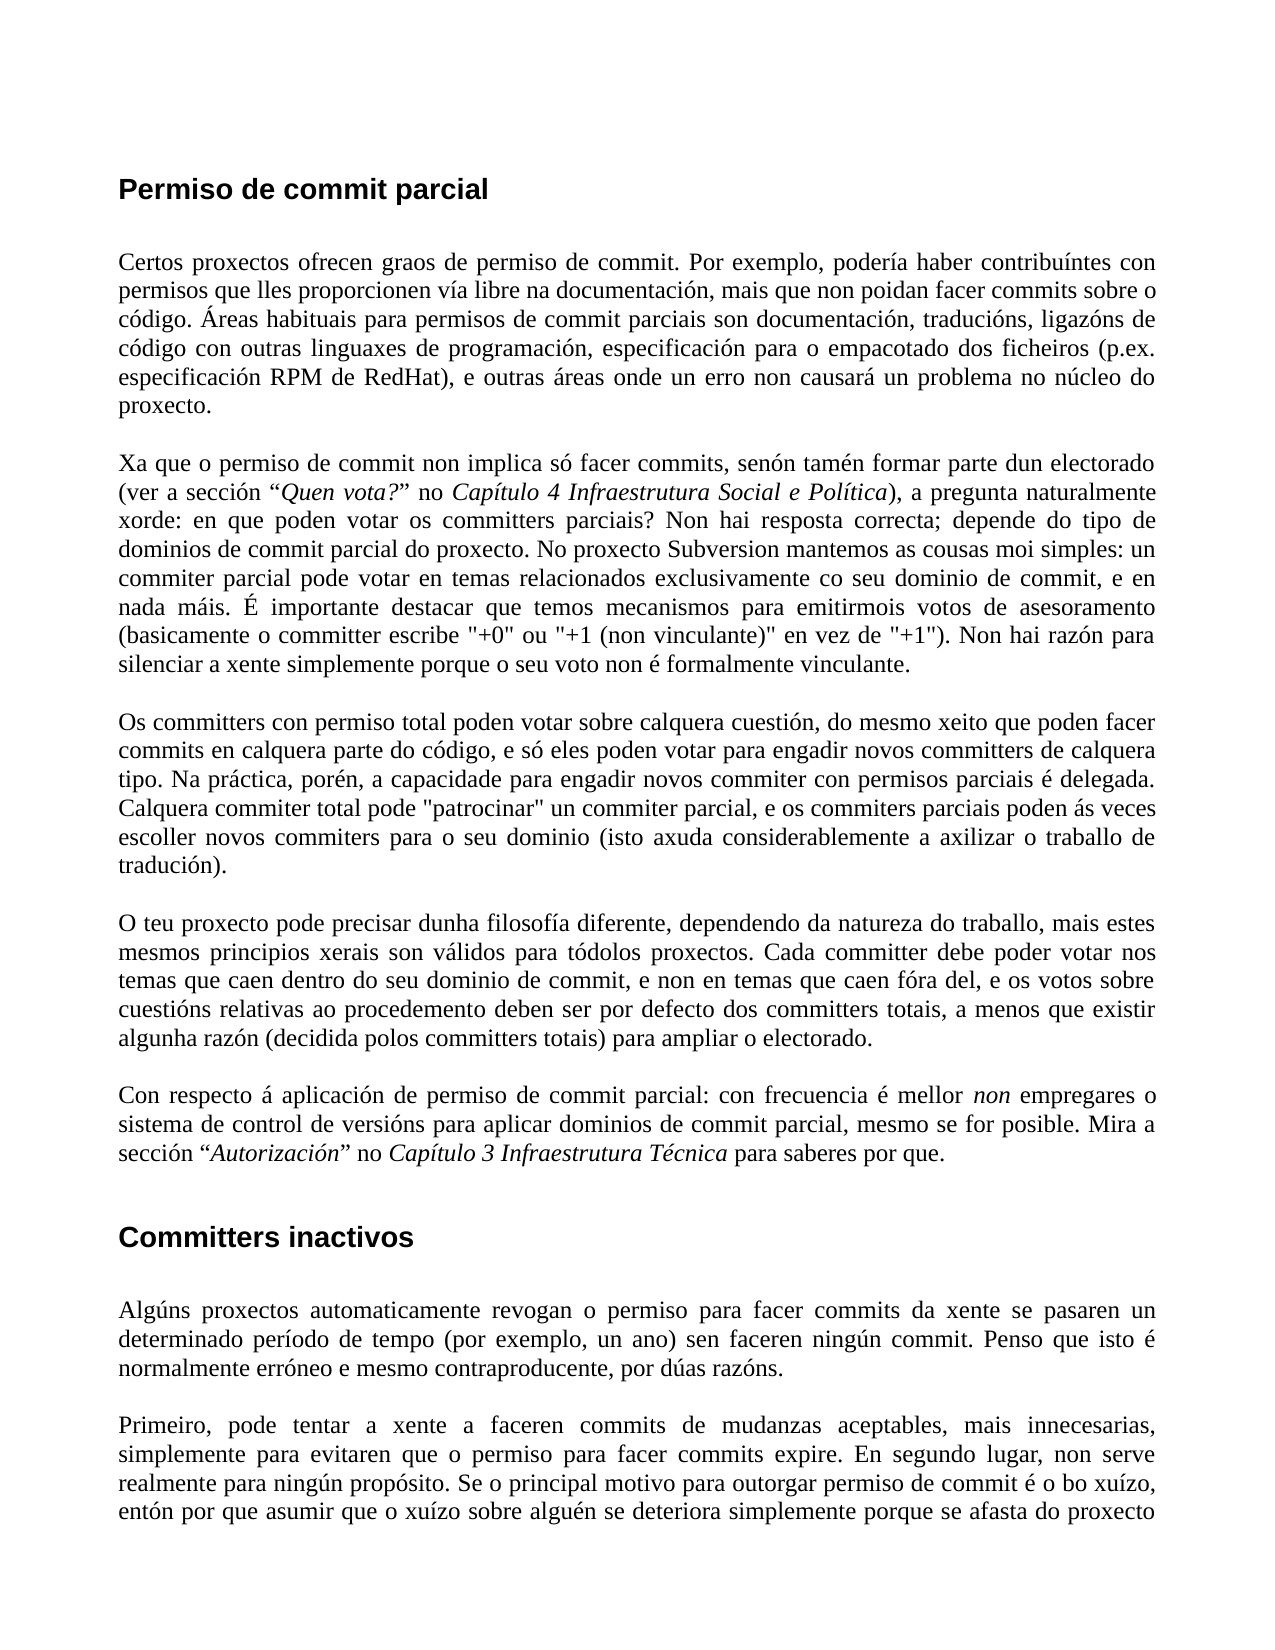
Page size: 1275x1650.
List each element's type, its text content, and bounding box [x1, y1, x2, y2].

subtitle Permiso de commit parcial [118, 172, 1157, 205]
text Algúns proxectos automaticamente revogan o permiso para facer commits da xente se pasaren un determinado período de tempo (por exemplo, un ano) sen faceren ningún commit. Penso que isto é normalmente erróneo e mesmo contraproducente, por dúas razóns. [118, 1295, 1157, 1381]
text Os committers con permiso total poden votar sobre calquera cuestión, do mesmo xeito que poden facer commits en calquera parte do código, e só eles poden votar para engadir novos committers de calquera tipo. Na práctica, porén, a capacidade para engadir novos commiter con permisos parciais é delegada. Calquera commiter total pode "patrocinar" un commiter parcial, e os commiters parciais poden ás veces escoller novos commiters para o seu dominio (isto axuda considerablemente a axilizar o traballo de tradución). [118, 707, 1157, 879]
text Con respecto á aplicación de permiso de commit parcial: con frecuencia é mellor non empregares o sistema de control de versións para aplicar dominios de commit parcial, mesmo se for posible. Mira a sección “Autorización” no Capítulo 3 Infraestrutura Técnica para saberes por que. [118, 1080, 1157, 1167]
text Certos proxectos ofrecen graos de permiso de commit. Por exemplo, podería haber contribuíntes con permisos que lles proporcionen vía libre na documentación, mais que non poidan facer commits sobre o código. Áreas habituais para permisos de commit parciais son documentación, traducións, ligazóns de código con outras linguaxes de programación, especificación para o empacotado dos ficheiros (p.ex. especificación RPM de RedHat), e outras áreas onde un erro non causará un problema no núcleo do proxecto. [118, 247, 1157, 419]
text Primeiro, pode tentar a xente a faceren commits de mudanzas aceptables, mais innecesarias, simplemente para evitaren que o permiso para facer commits expire. En segundo lugar, non serve realmente para ningún propósito. Se o principal motivo para outorgar permiso de commit é o bo xuízo, entón por que asumir que o xuízo sobre alguén se deteriora simplemente porque se afasta do proxecto [118, 1410, 1157, 1525]
text O teu proxecto pode precisar dunha filosofía diferente, dependendo da natureza do traballo, mais estes mesmos principios xerais son válidos para tódolos proxectos. Cada committer debe poder votar nos temas que caen dentro do seu dominio de commit, e non en temas que caen fóra del, e os votos sobre cuestións relativas ao procedemento deben ser por defecto dos committers totais, a menos que existir algunha razón (decidida polos committers totais) para ampliar o electorado. [118, 908, 1157, 1052]
text Xa que o permiso de commit non implica só facer commits, senón tamén formar parte dun electorado (ver a sección “Quen vota?” no Capítulo 4 Infraestrutura Social e Política), a pregunta naturalmente xorde: en que poden votar os committers parciais? Non hai resposta correcta; depende do tipo de dominios de commit parcial do proxecto. No proxecto Subversion mantemos as cousas moi simples: un commiter parcial pode votar en temas relacionados exclusivamente co seu dominio de commit, e en nada máis. É importante destacar que temos mecanismos para emitirmois votos de asesoramento (basicamente o committer escribe "+0" ou "+1 (non vinculante)" en vez de "+1"). Non hai razón para silenciar a xente simplemente porque o seu voto non é formalmente vinculante. [118, 448, 1157, 678]
subtitle Committers inactivos [118, 1220, 1157, 1254]
